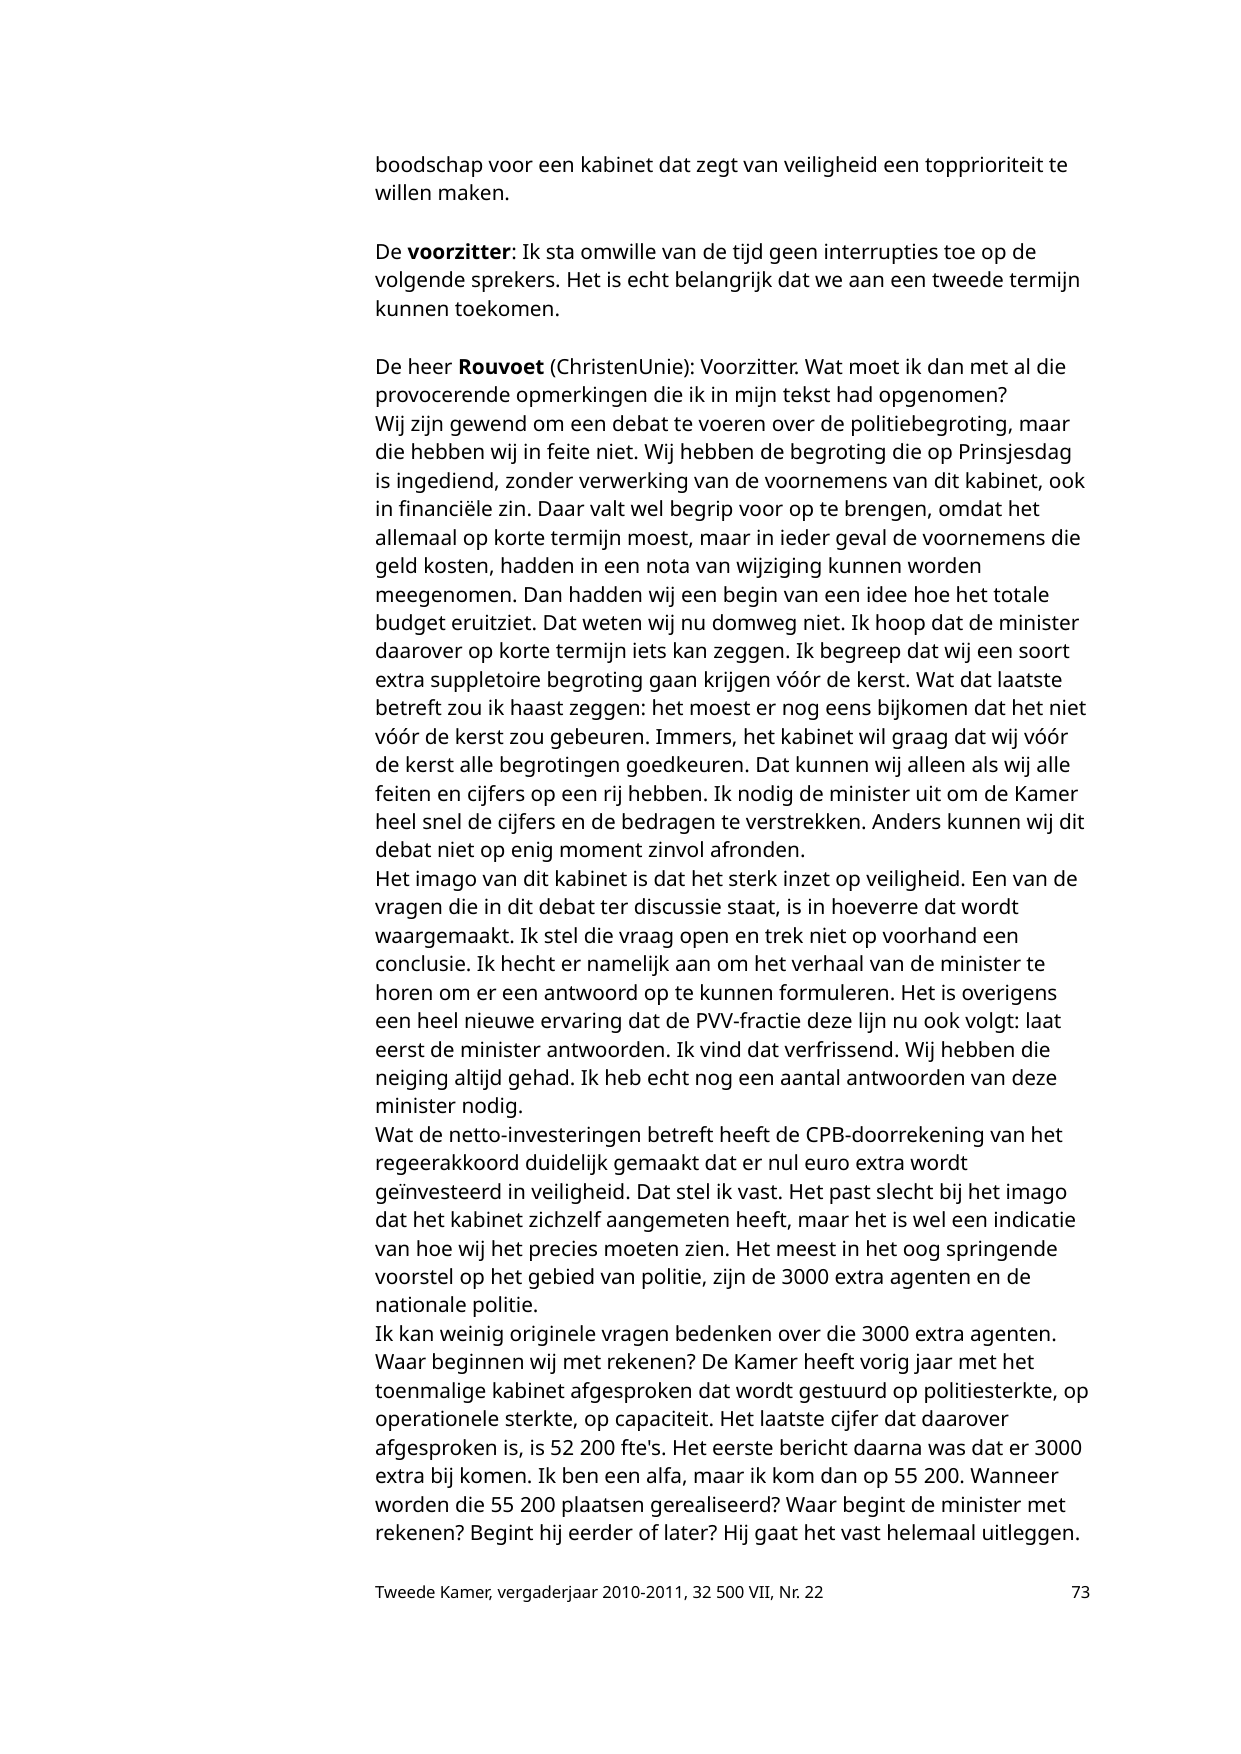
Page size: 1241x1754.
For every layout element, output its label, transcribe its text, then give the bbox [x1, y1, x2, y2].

text Wij zijn gewend om een debat te voeren over de politiebegroting, maar die hebben wij in feite niet. Wij hebben de begroting die op Prinsjesdag is ingediend, zonder verwerking van de voornemens van dit kabinet, ook in financiële zin. Daar valt wel begrip voor op te brengen, omdat het allemaal op korte termijn moest, maar in ieder geval de voornemens die geld kosten, hadden in een nota van wijziging kunnen worden meegenomen. Dan hadden wij een begin van een idee hoe het totale budget eruitziet. Dat weten wij nu domweg niet. Ik hoop dat de minister daarover op korte termijn iets kan zeggen. Ik begreep dat wij een soort extra suppletoire begroting gaan krijgen vóór de kerst. Wat dat laatste betreft zou ik haast zeggen: het moest er nog eens bijkomen dat het niet vóór de kerst zou gebeuren. Immers, het kabinet wil graag dat wij vóór de kerst alle begrotingen goedkeuren. Dat kunnen wij alleen als wij alle feiten en cijfers op een rij hebben. Ik nodig de minister uit om de Kamer heel snel de cijfers en de bedragen te verstrekken. Anders kunnen wij dit debat niet op enig moment zinvol afronden. [375, 409, 1090, 864]
text De voorzitter: Ik sta omwille van de tijd geen interrupties toe op de volgende sprekers. Het is echt belangrijk dat we aan een tweede termijn kunnen toekomen. [375, 237, 1090, 322]
text De heer Rouvoet (ChristenUnie): Voorzitter. Wat moet ik dan met al die provocerende opmerkingen die ik in mijn tekst had opgenomen? [375, 352, 1090, 409]
text Ik kan weinig originele vragen bedenken over die 3000 extra agenten. Waar beginnen wij met rekenen? De Kamer heeft vorig jaar met het toenmalige kabinet afgesproken dat wordt gestuurd op politiesterkte, op operationele sterkte, op capaciteit. Het laatste cijfer dat daarover afgesproken is, is 52 200 fte's. Het eerste bericht daarna was dat er 3000 extra bij komen. Ik ben een alfa, maar ik kom dan op 55 200. Wanneer worden die 55 200 plaatsen gerealiseerd? Waar begint de minister met rekenen? Begint hij eerder of later? Hij gaat het vast helemaal uitleggen. [375, 1319, 1090, 1547]
text boodschap voor een kabinet dat zegt van veiligheid een topprioriteit te willen maken. [375, 150, 1090, 207]
text Wat de netto-investeringen betreft heeft de CPB-doorrekening van het regeerakkoord duidelijk gemaakt dat er nul euro extra wordt geïnvesteerd in veiligheid. Dat stel ik vast. Het past slecht bij het imago dat het kabinet zichzelf aangemeten heeft, maar het is wel een indicatie van hoe wij het precies moeten zien. Het meest in het oog springende voorstel op het gebied van politie, zijn de 3000 extra agenten en de nationale politie. [375, 1120, 1090, 1319]
text Het imago van dit kabinet is dat het sterk inzet op veiligheid. Een van de vragen die in dit debat ter discussie staat, is in hoeverre dat wordt waargemaakt. Ik stel die vraag open en trek niet op voorhand een conclusie. Ik hecht er namelijk aan om het verhaal van de minister te horen om er een antwoord op te kunnen formuleren. Het is overigens een heel nieuwe ervaring dat de PVV-fractie deze lijn nu ook volgt: laat eerst de minister antwoorden. Ik vind dat verfrissend. Wij hebben die neiging altijd gehad. Ik heb echt nog een aantal antwoorden van deze minister nodig. [375, 864, 1090, 1120]
